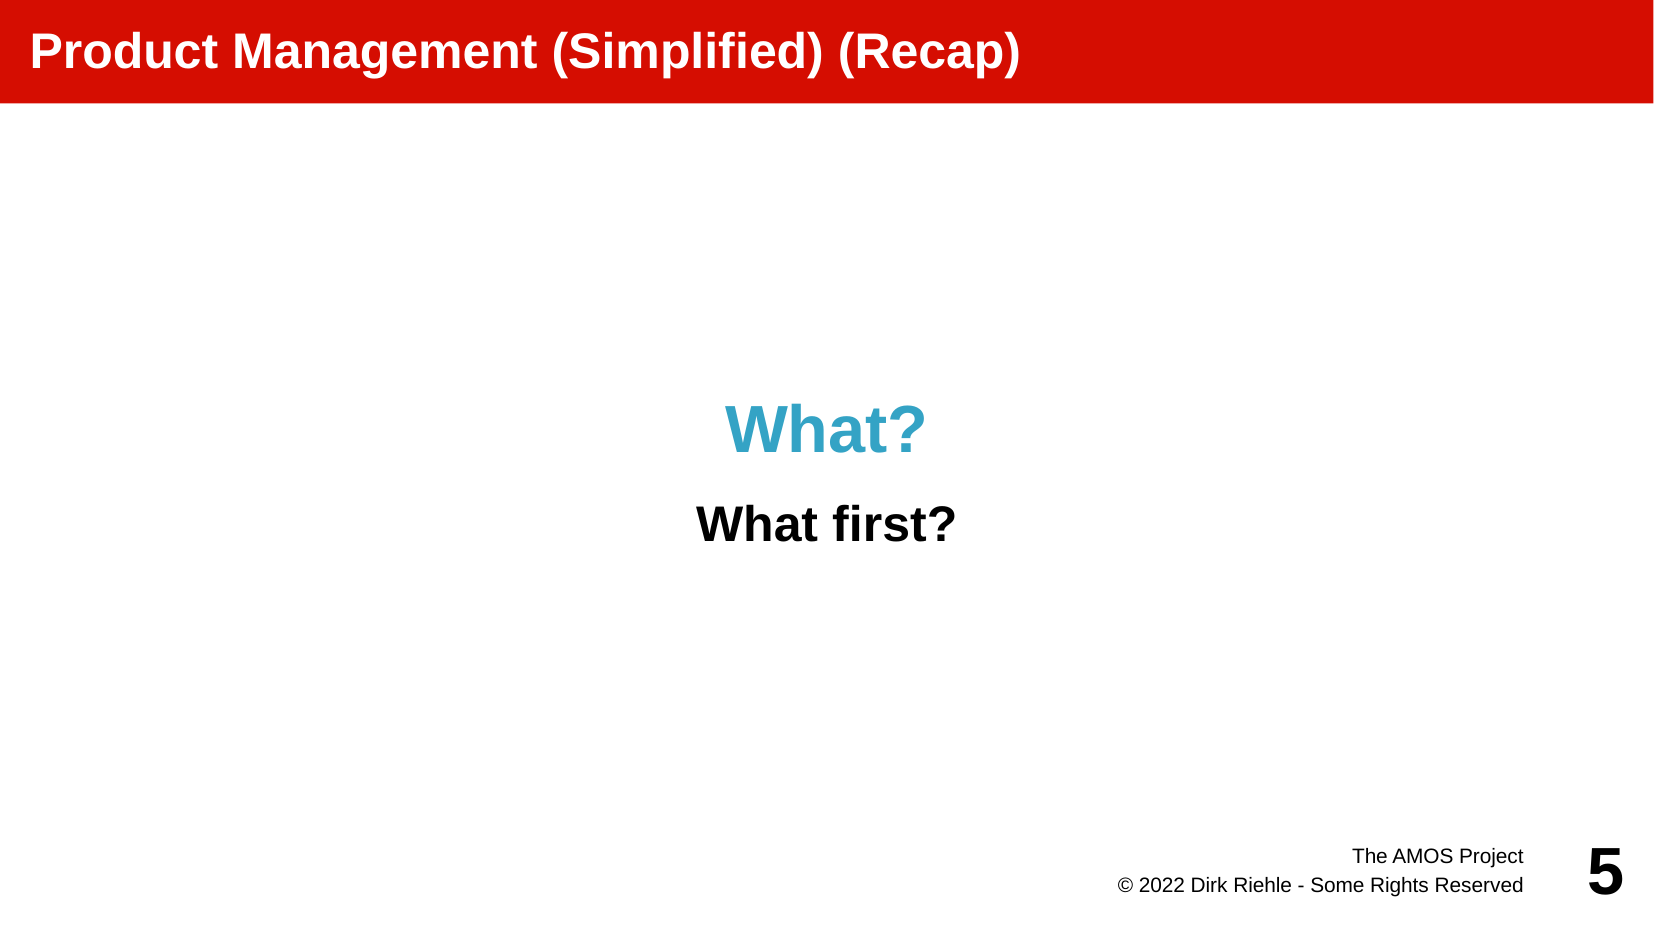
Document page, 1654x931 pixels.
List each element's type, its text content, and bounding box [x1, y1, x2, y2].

subtitle What? What first? [29, 132, 1625, 813]
title Product Management (Simplified) (Recap) [0, 0, 1654, 104]
